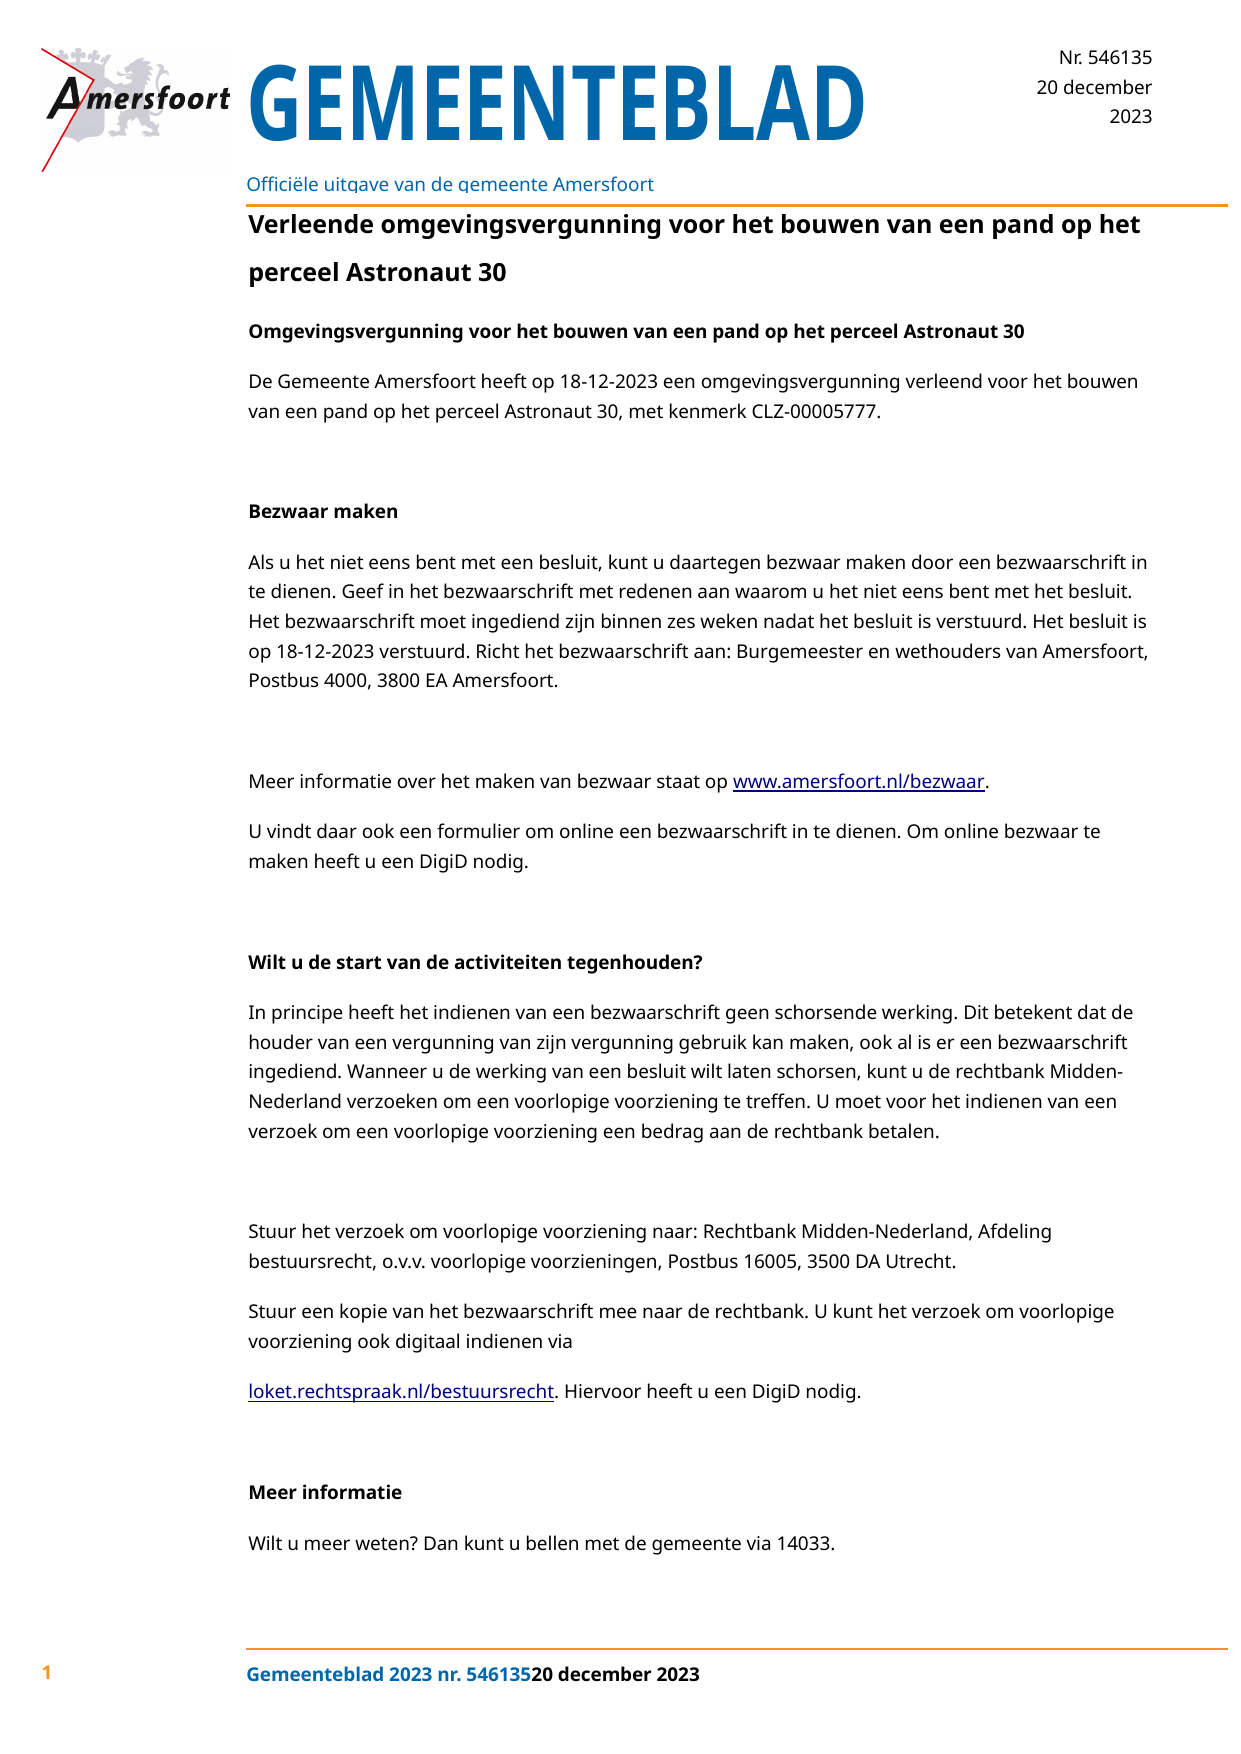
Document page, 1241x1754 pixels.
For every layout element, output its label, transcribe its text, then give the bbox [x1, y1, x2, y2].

text De Gemeente Amersfoort heeft op 18-12-2023 een omgevingsvergunning verleend voor het bouwen van een pand op het perceel Astronaut 30, met kenmerk CLZ-00005777. [248, 368, 1152, 424]
text Stuur het verzoek om voorlopige voorziening naar: Rechtbank Midden-Nederland, Afdeling bestuursrecht, o.v.v. voorlopige voorzieningen, Postbus 16005, 3500 DA Utrecht. [248, 1219, 1152, 1274]
picture [41, 47, 231, 172]
text Meer informatie over het maken van bezwaar staat op www.amersfoort.nl/bezwaar. [248, 768, 1152, 794]
text Verleende omgevingsvergunning voor het bouwen van een pand op het perceel Astronaut 30 [248, 207, 1152, 288]
text Als u het niet eens bent met een besluit, kunt u daartegen bezwaar maken door een bezwaarschrift in te dienen. Geef in het bezwaarschrift met redenen aan waarom u het niet eens bent met het besluit. Het bezwaarschrift moet ingediend zijn binnen zes weken nadat het besluit is verstuurd. Het besluit is op 18-12-2023 verstuurd. Richt het bezwaarschrift aan: Burgemeester en wethouders van Amersfoort, Postbus 4000, 3800 EA Amersfoort. [248, 549, 1152, 693]
text Wilt u de start van de activiteiten tegenhouden? [248, 949, 1152, 975]
text loket.rechtspraak.nl/bestuursrecht. Hiervoor heeft u een DigiD nodig. [248, 1379, 1152, 1404]
text Meer informatie [248, 1479, 1152, 1505]
text In principe heeft het indienen van een bezwaarschrift geen schorsende werking. Dit betekent dat de houder van een vergunning van zijn vergunning gebruik kan maken, ook al is er een bezwaarschrift ingediend. Wanneer u de werking van een besluit wilt laten schorsen, kunt u de rechtbank Midden-Nederland verzoeken om een voorlopige voorziening te treffen. U moet voor het indienen van een verzoek om een voorlopige voorziening een bedrag aan de rechtbank betalen. [248, 999, 1152, 1144]
text Stuur een kopie van het bezwaarschrift mee naar de rechtbank. U kunt het verzoek om voorlopige voorziening ook digitaal indienen via [248, 1299, 1152, 1354]
text Bezwaar maken [248, 499, 1152, 524]
text Wilt u meer weten? Dan kunt u bellen met de gemeente via 14033. [248, 1530, 1152, 1556]
text U vindt daar ook een formulier om online een bezwaarschrift in te dienen. Om online bezwaar te maken heeft u een DigiD nodig. [248, 819, 1152, 874]
text Omgevingsvergunning voor het bouwen van een pand op het perceel Astronaut 30 [248, 318, 1152, 344]
